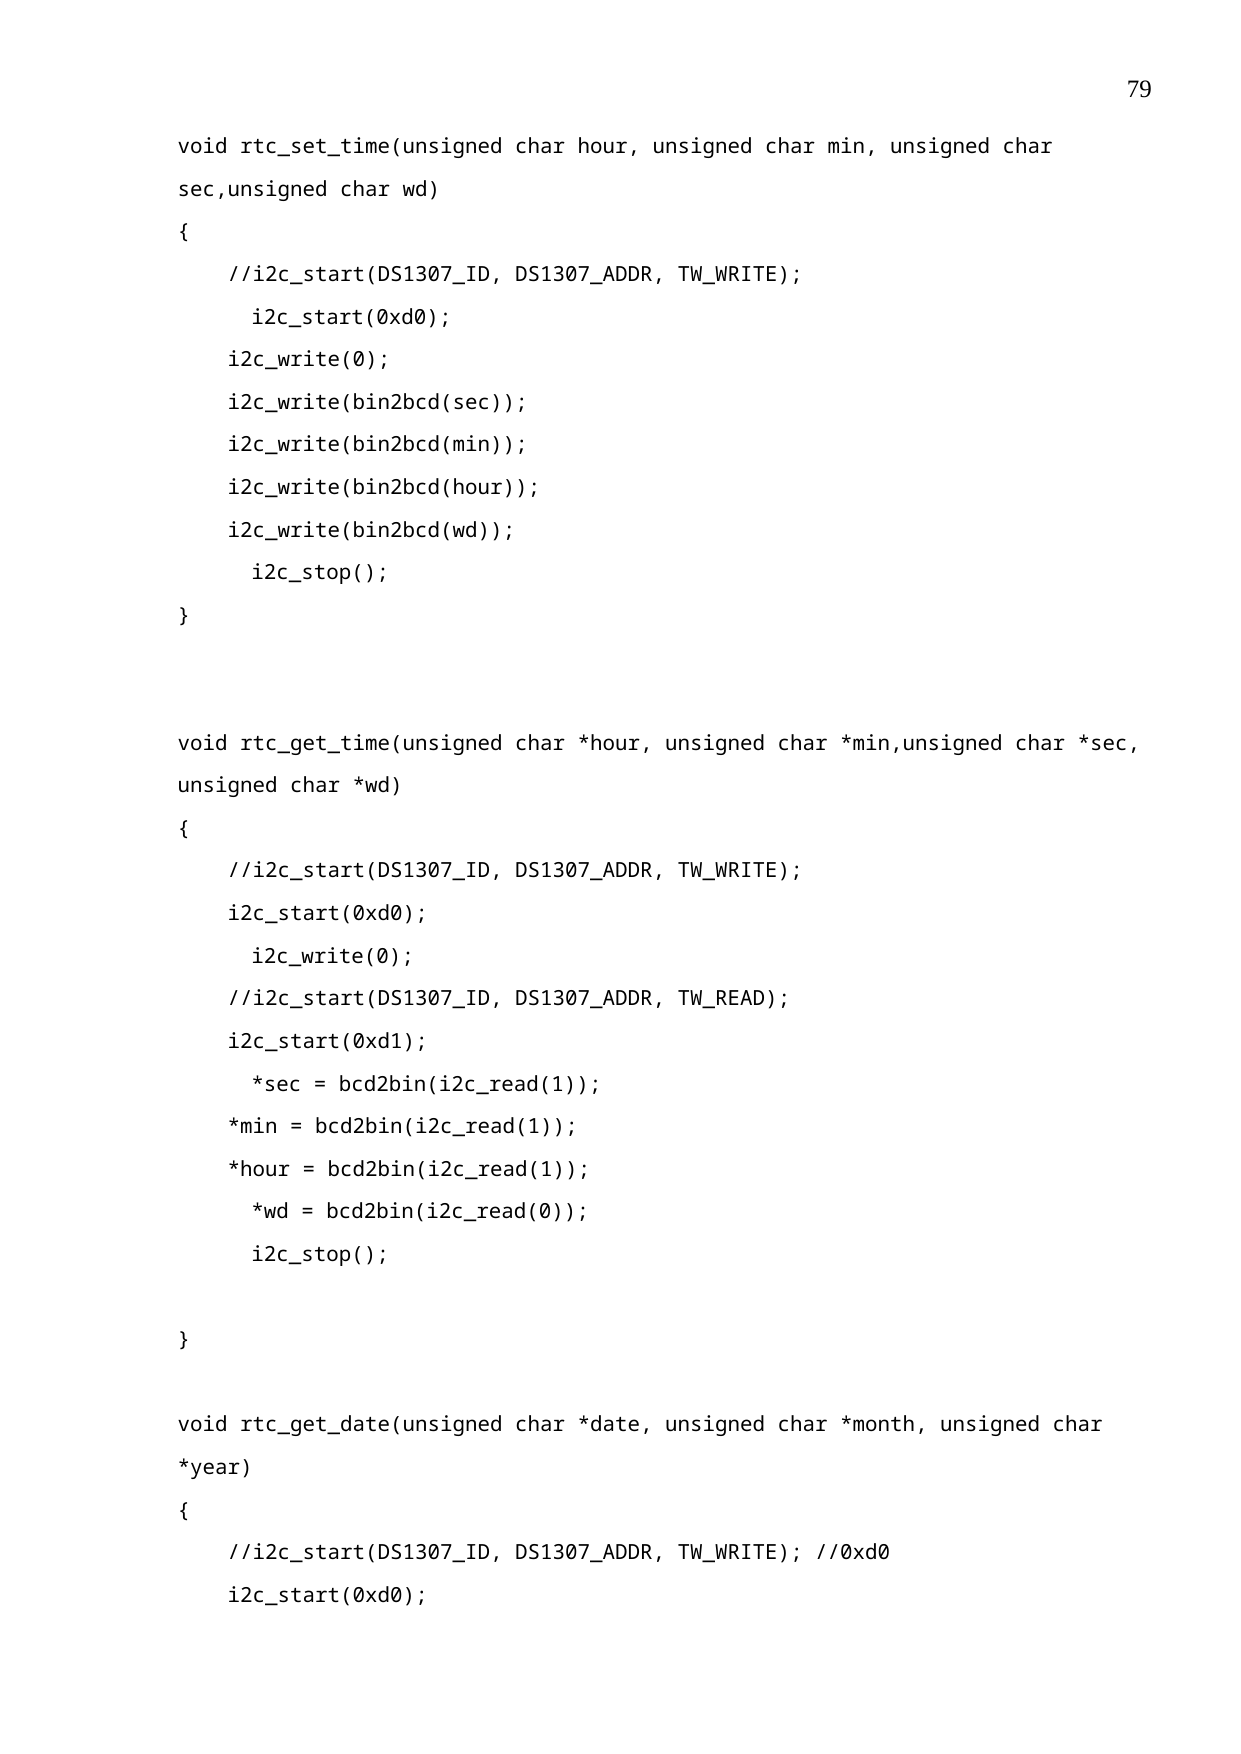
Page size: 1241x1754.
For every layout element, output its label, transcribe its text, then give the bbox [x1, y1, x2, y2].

text i2c_write(bin2bcd(min)); [177, 429, 1152, 458]
text //i2c_start(DS1307_ID, DS1307_ADDR, TW_READ); [177, 983, 1152, 1012]
text i2c_write(0); [177, 941, 1152, 969]
text i2c_start(0xd0); [177, 302, 1152, 330]
text //i2c_start(DS1307_ID, DS1307_ADDR, TW_WRITE); //0xd0 [177, 1537, 1152, 1566]
text *wd = bcd2bin(i2c_read(0)); [177, 1196, 1152, 1225]
text i2c_stop(); [177, 557, 1152, 586]
text i2c_write(bin2bcd(hour)); [177, 472, 1152, 501]
text *sec = bcd2bin(i2c_read(1)); [177, 1069, 1152, 1097]
text *hour = bcd2bin(i2c_read(1)); [177, 1154, 1152, 1182]
text i2c_start(0xd1); [177, 1026, 1152, 1054]
text *min = bcd2bin(i2c_read(1)); [177, 1111, 1152, 1140]
text i2c_write(bin2bcd(sec)); [177, 387, 1152, 415]
text void rtc_get_time(unsigned char *hour, unsigned char *min,unsigned char *sec, unsigned char *wd) [177, 728, 1152, 799]
text } [177, 1324, 1152, 1353]
text i2c_write(bin2bcd(wd)); [177, 515, 1152, 543]
text void rtc_set_time(unsigned char hour, unsigned char min, unsigned char sec,unsigned char wd) [177, 131, 1152, 202]
text i2c_start(0xd0); [177, 1580, 1152, 1608]
text i2c_start(0xd0); [177, 898, 1152, 927]
text //i2c_start(DS1307_ID, DS1307_ADDR, TW_WRITE); [177, 259, 1152, 288]
text } [177, 600, 1152, 628]
text i2c_stop(); [177, 1239, 1152, 1267]
text void rtc_get_date(unsigned char *date, unsigned char *month, unsigned char *year) [177, 1409, 1152, 1481]
text i2c_write(0); [177, 344, 1152, 373]
text { [177, 217, 1152, 245]
text { [177, 1495, 1152, 1523]
text //i2c_start(DS1307_ID, DS1307_ADDR, TW_WRITE); [177, 856, 1152, 884]
text { [177, 813, 1152, 841]
